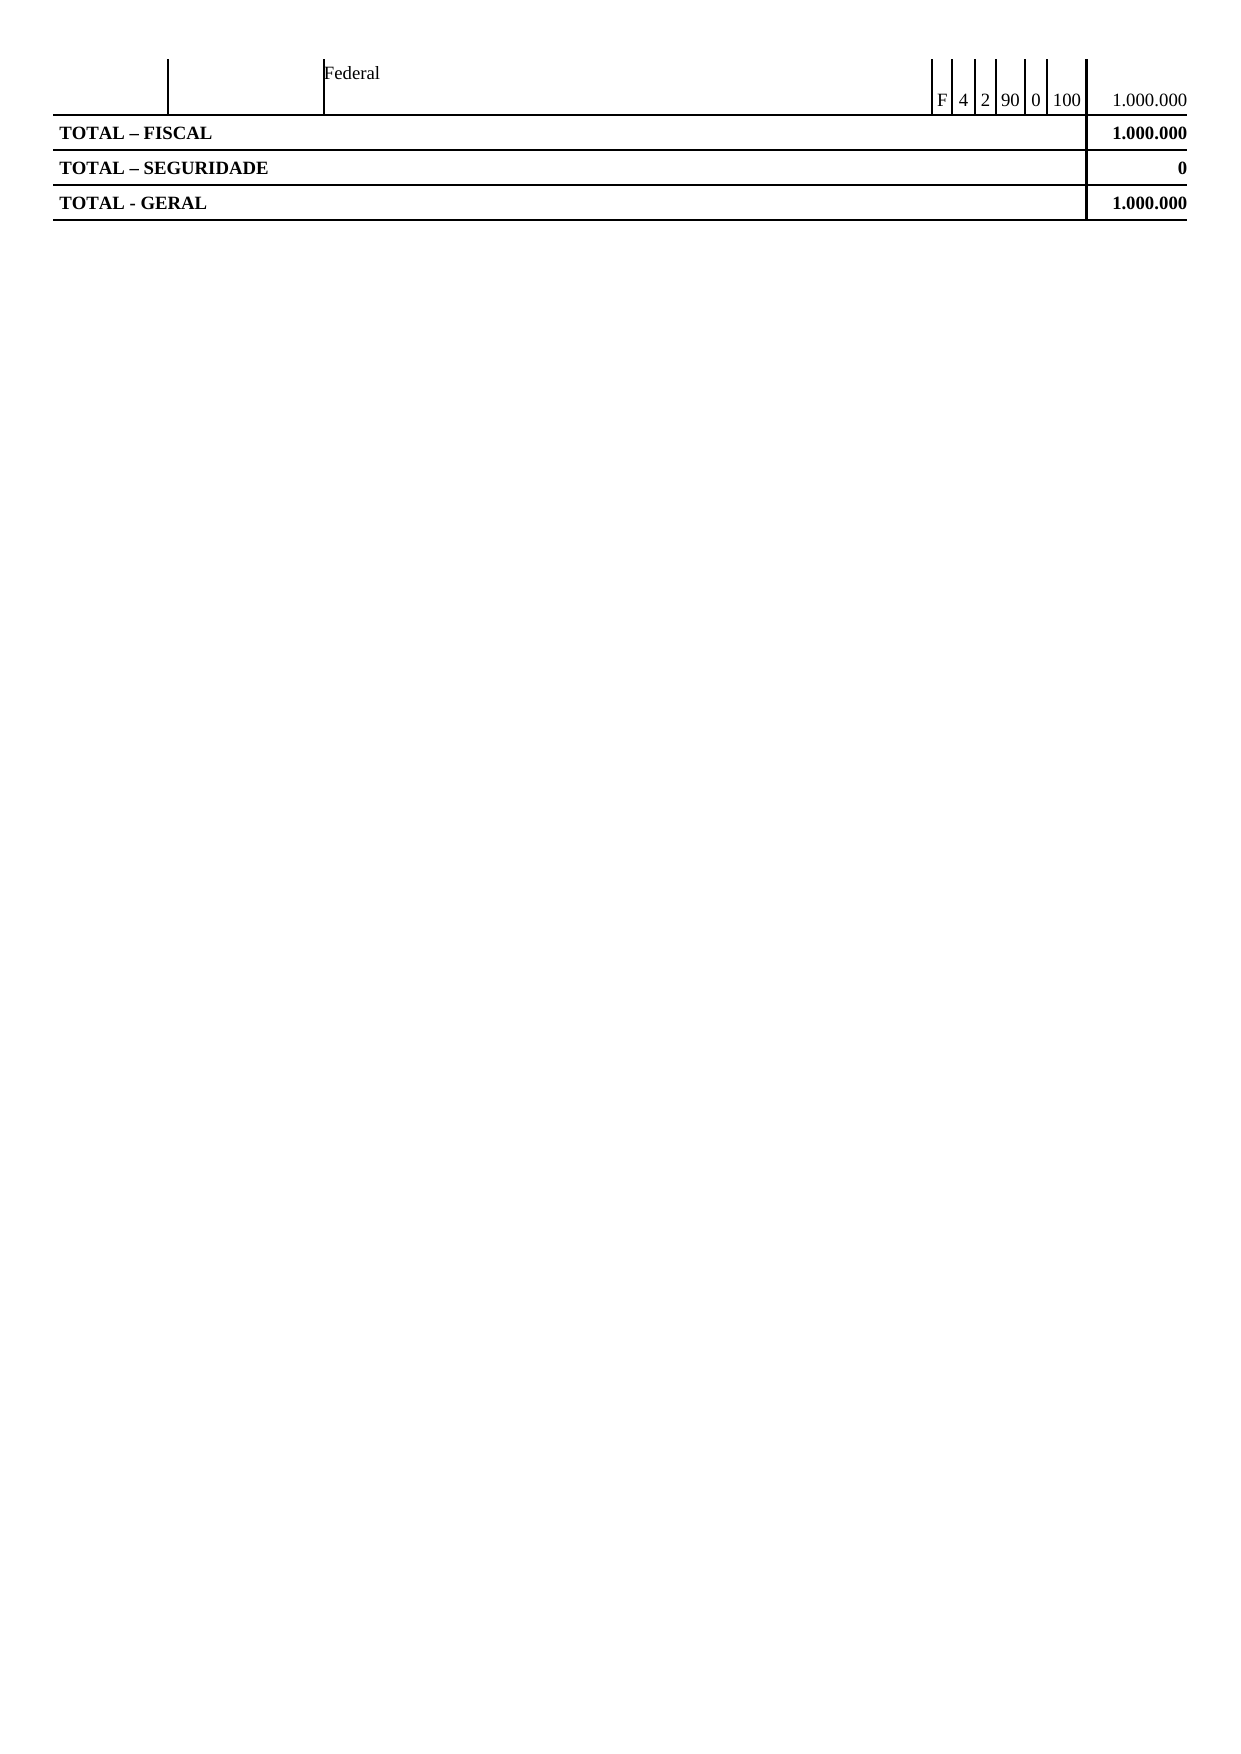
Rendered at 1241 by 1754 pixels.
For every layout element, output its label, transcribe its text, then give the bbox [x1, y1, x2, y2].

table_cell [53, 86, 167, 114]
table_cell 90 [997, 86, 1024, 114]
table_cell 2 [976, 86, 995, 114]
table_cell TOTAL – FISCAL [53, 116, 1085, 149]
table_cell [53, 59, 167, 86]
table_cell [933, 59, 951, 86]
table_cell 100 [1048, 86, 1085, 114]
table_cell [976, 59, 995, 86]
table_cell TOTAL – SEGURIDADE [53, 151, 1085, 184]
table_cell 0 [1026, 86, 1046, 114]
table_cell [169, 86, 323, 114]
table_cell 0 [1088, 151, 1187, 184]
table_cell 4 [953, 86, 974, 114]
table_cell F [933, 86, 951, 114]
table_cell 1.000.000 [1088, 86, 1187, 114]
table_cell [169, 59, 323, 86]
table_cell [953, 59, 974, 86]
table_cell [1088, 59, 1187, 86]
table_cell 1.000.000 [1088, 186, 1187, 219]
table_cell TOTAL - GERAL [53, 186, 1085, 219]
table_cell 1.000.000 [1088, 116, 1187, 149]
table_cell [1048, 59, 1085, 86]
table_cell [997, 59, 1024, 86]
table_cell [1026, 59, 1046, 86]
table_cell Federal [325, 59, 931, 86]
table_cell [325, 86, 931, 114]
